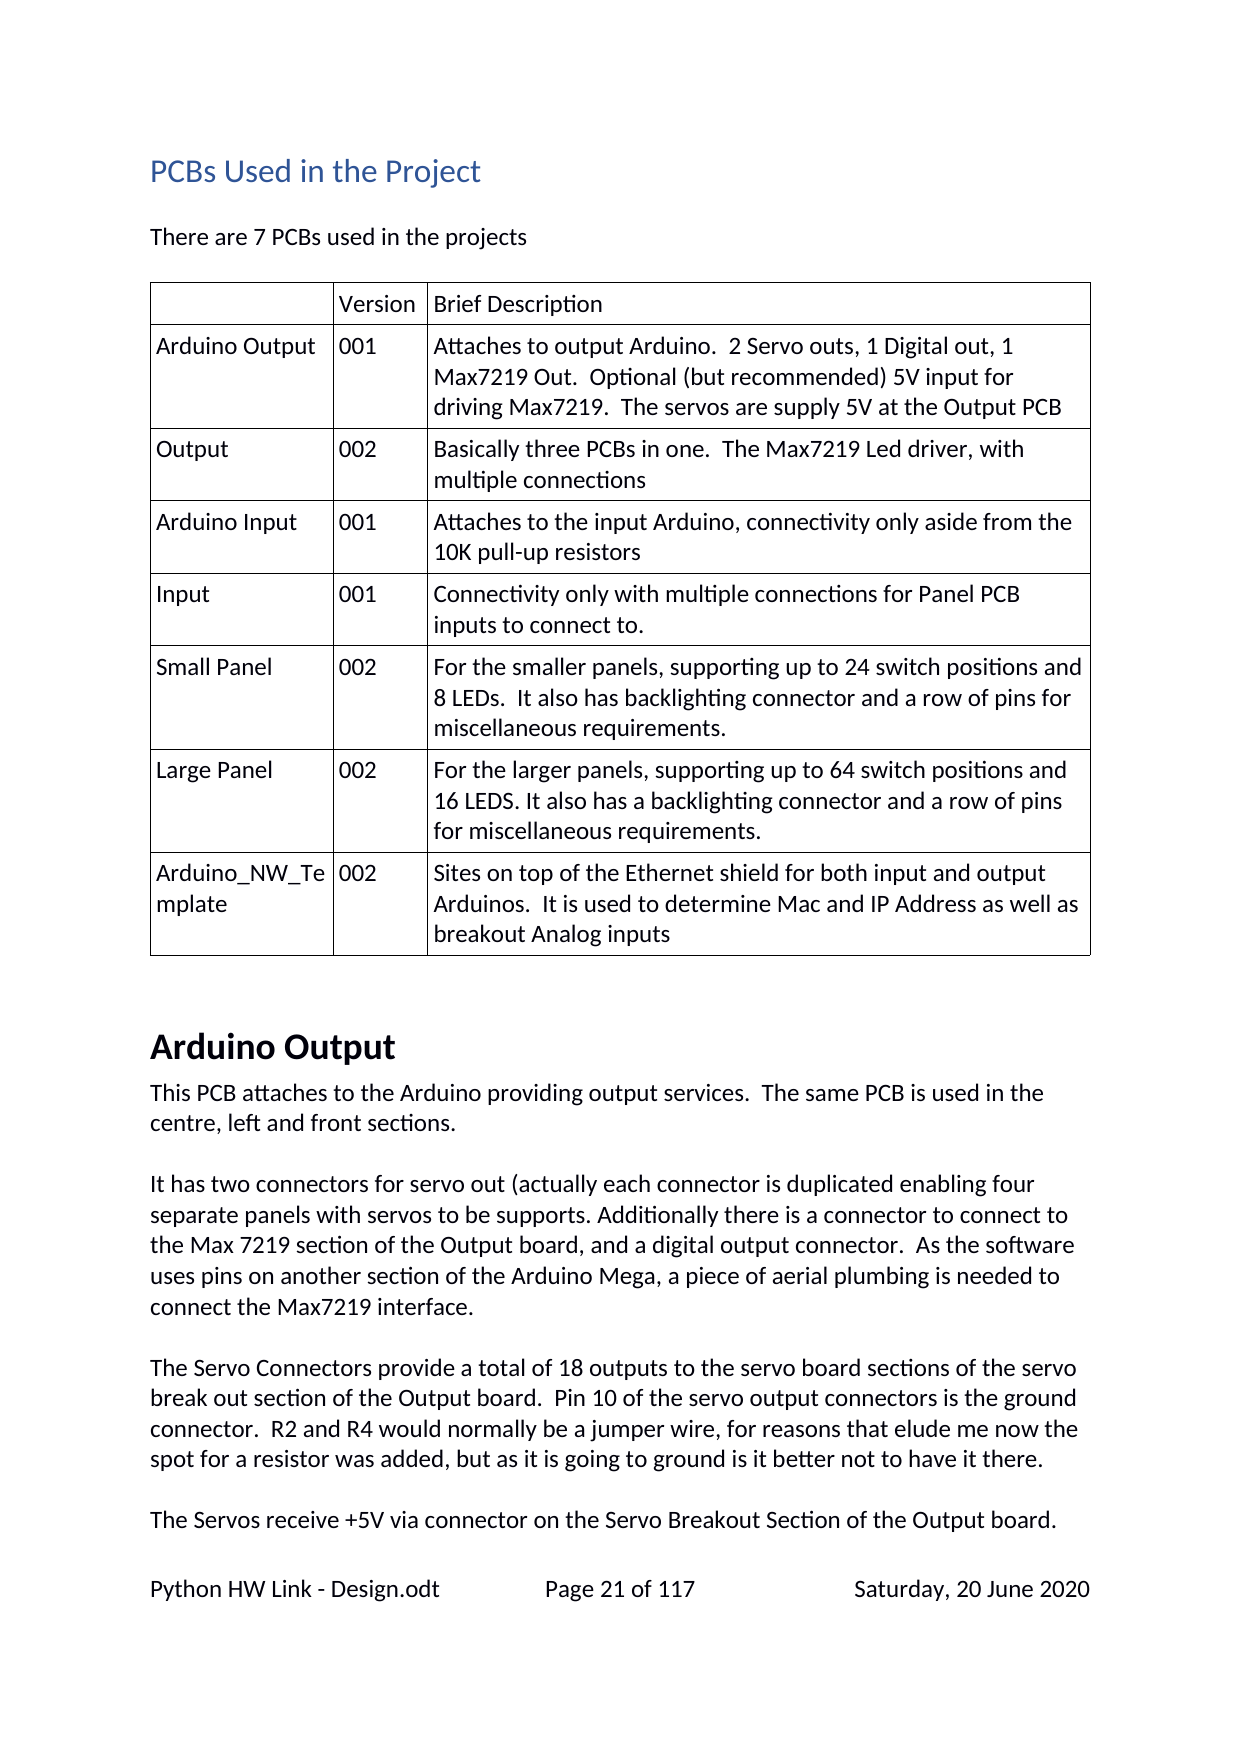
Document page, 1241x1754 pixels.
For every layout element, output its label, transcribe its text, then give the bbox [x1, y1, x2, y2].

table_cell Arduino Output [151, 325, 333, 427]
text The Servos receive +5V via connector on the Servo Breakout Section of the Output board. [150, 1504, 1090, 1535]
table_cell 002 [334, 750, 427, 852]
table_cell Arduino_NW_Template [151, 853, 333, 955]
table_cell 001 [334, 574, 427, 645]
table_cell 002 [334, 646, 427, 748]
table_cell 002 [334, 853, 427, 955]
text The Servo Connectors provide a total of 18 outputs to the servo board sections of the servo break out section of the Output board. Pin 10 of the servo output connectors is the ground connector. R2 and R4 would normally be a jumper wire, for reasons that elude me now the spot for a resistor was added, but as it is going to ground is it better not to have it there. [150, 1352, 1090, 1474]
text This PCB attaches to the Arduino providing output services. The same PCB is used in the centre, left and front sections. [150, 1077, 1090, 1138]
table_header Brief Description [428, 283, 1090, 324]
subtitle PCBs Used in the Project [150, 150, 1090, 191]
table_cell For the smaller panels, supporting up to 24 switch positions and 8 LEDs. It also has backlighting connector and a row of pins for miscellaneous requirements. [428, 646, 1090, 748]
text It has two connectors for servo out (actually each connector is duplicated enabling four separate panels with servos to be supports. Additionally there is a connector to connect to the Max 7219 section of the Output board, and a digital output connector. As the software uses pins on another section of the Arduino Mega, a piece of aerial plumbing is needed to connect the Max7219 interface. [150, 1168, 1090, 1321]
table_cell Output [151, 429, 333, 500]
table_cell Connectivity only with multiple connections for Panel PCB inputs to connect to. [428, 574, 1090, 645]
table_cell 002 [334, 429, 427, 500]
subtitle Arduino Output [150, 1023, 1090, 1069]
table_cell Input [151, 574, 333, 645]
table_cell Attaches to the input Arduino, connectivity only aside from the 10K pull-up resistors [428, 501, 1090, 573]
table_cell 001 [334, 501, 427, 573]
table_cell Large Panel [151, 750, 333, 852]
table_cell 001 [334, 325, 427, 427]
table_cell Arduino Input [151, 501, 333, 573]
table_cell For the larger panels, supporting up to 64 switch positions and 16 LEDS. It also has a backlighting connector and a row of pins for miscellaneous requirements. [428, 750, 1090, 852]
table_cell Sites on top of the Ethernet shield for both input and output Arduinos. It is used to determine Mac and IP Address as well as breakout Analog inputs [428, 853, 1090, 955]
table_cell Small Panel [151, 646, 333, 748]
table_cell Basically three PCBs in one. The Max7219 Led driver, with multiple connections [428, 429, 1090, 500]
text There are 7 PCBs used in the projects [150, 221, 1090, 252]
table_header [151, 283, 333, 324]
table_header Version [334, 283, 427, 324]
table_cell Attaches to output Arduino. 2 Servo outs, 1 Digital out, 1 Max7219 Out. Optional (but recommended) 5V input for driving Max7219. The servos are supply 5V at the Output PCB [428, 325, 1090, 427]
